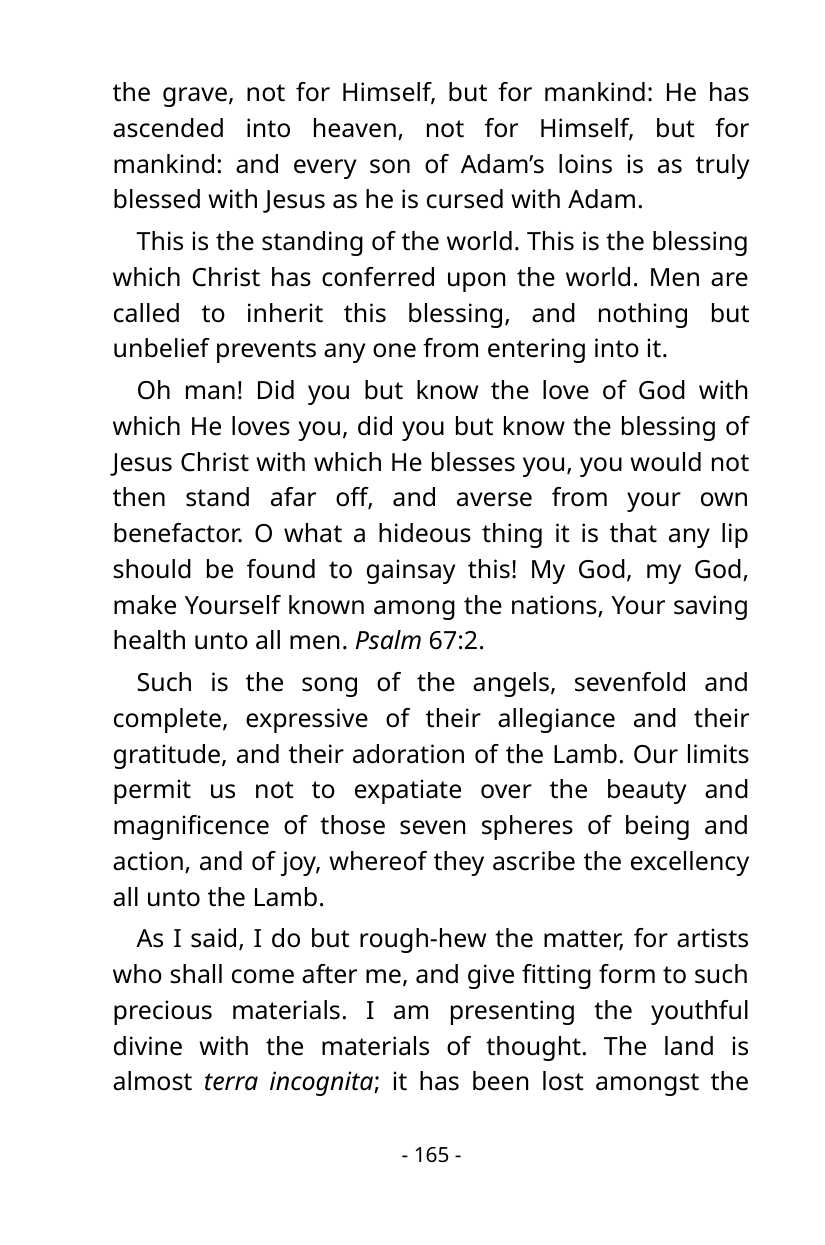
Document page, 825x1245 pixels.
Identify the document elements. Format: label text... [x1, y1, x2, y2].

text Such is the song of the angels, sevenfold and complete, expressive of their allegiance and their gratitude, and their adoration of the Lamb. Our limits permit us not to expatiate over the beauty and magnificence of those seven spheres of being and action, and of joy, whereof they ascribe the excellency all unto the Lamb. [112, 665, 750, 913]
text the grave, not for Himself, but for mankind: He has ascended into heaven, not for Himself, but for mankind: and every son of Adam’s loins is as truly blessed with Jesus as he is cursed with Adam. [112, 75, 750, 216]
text As I said, I do but rough-hew the matter, for artists who shall come after me, and give fitting form to such precious materials. I am presenting the youthful divine with the materials of thought. The land is almost terra incognita; it has been lost amongst the [112, 921, 750, 1098]
text Oh man! Did you but know the love of God with which He loves you, did you but know the blessing of Jesus Christ with which He blesses you, you would not then stand afar off, and averse from your own benefactor. O what a hideous thing it is that any lip should be found to gainsay this! My God, my God, make Yourself known among the nations, Your saving health unto all men. Psalm 67:2. [112, 373, 750, 657]
text This is the standing of the world. This is the blessing which Christ has conferred upon the world. Men are called to inherit this blessing, and nothing but unbelief prevents any one from entering into it. [112, 224, 750, 365]
